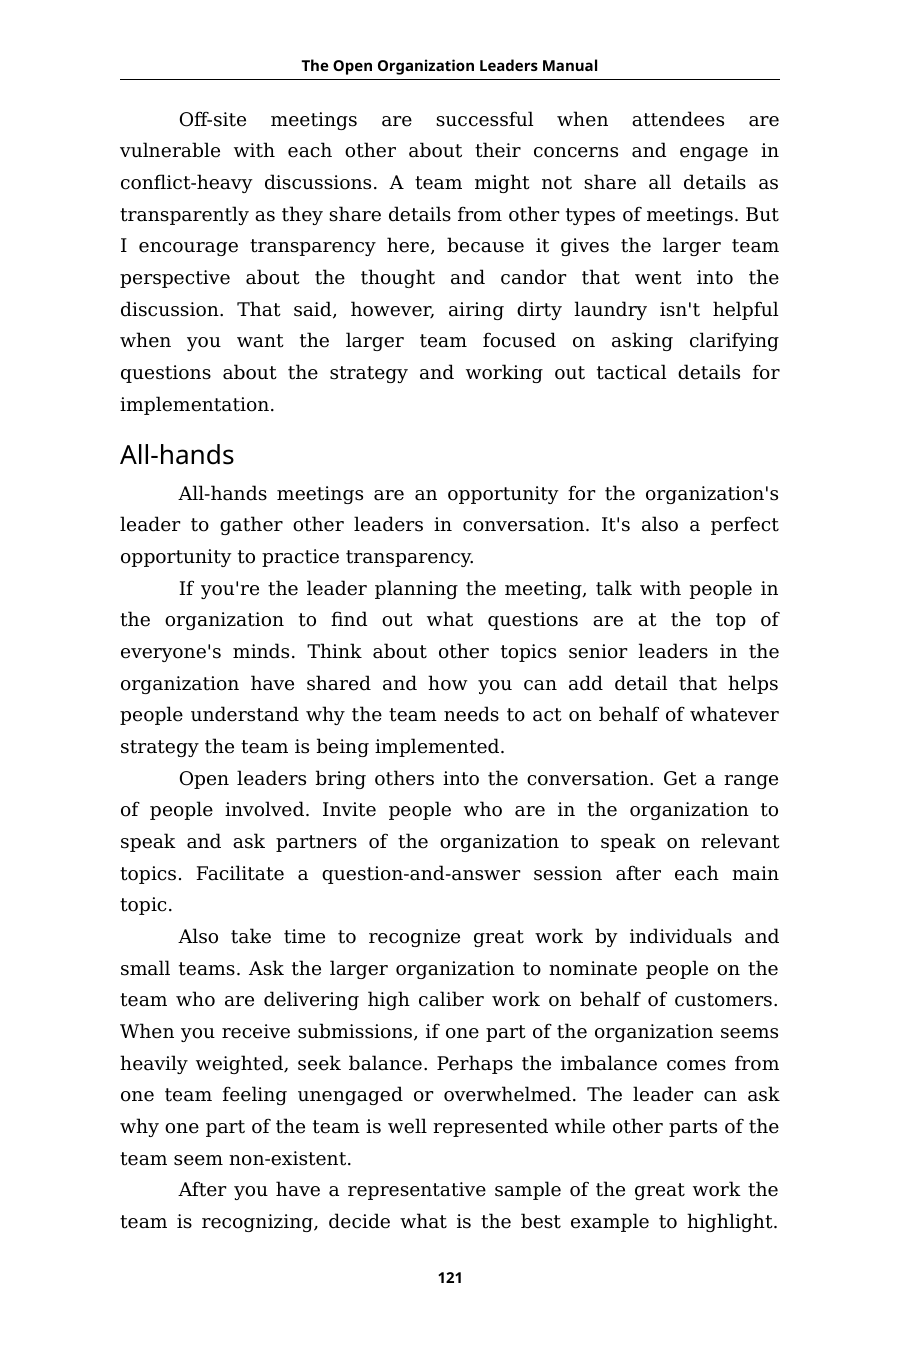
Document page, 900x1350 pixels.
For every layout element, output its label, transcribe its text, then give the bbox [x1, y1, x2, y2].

subtitle All-hands [120, 440, 780, 471]
text Also take time to recognize great work by individuals and small teams. Ask the larger organization to nominate people on the team who are delivering high caliber work on behalf of customers. When you receive submissions, if one part of the organization seems heavily weighted, seek balance. Perhaps the imbalance comes from one team feeling unengaged or overwhelmed. The leader can ask why one part of the team is well represented while other parts of the team seem non-existent. [120, 926, 780, 1169]
text After you have a representative sample of the great work the team is recognizing, decide what is the best example to highlight. [120, 1179, 780, 1233]
text Off-site meetings are successful when attendees are vulnerable with each other about their concerns and engage in conflict-heavy discussions. A team might not share all details as transparently as they share details from other types of meetings. But I encourage transparency here, because it gives the larger team perspective about the thought and candor that went into the discussion. That said, however, airing dirty laundry isn't helpful when you want the larger team focused on asking clarifying questions about the strategy and working out tactical details for implementation. [120, 109, 780, 416]
text If you're the leader planning the meeting, talk with people in the organization to find out what questions are at the top of everyone's minds. Think about other topics senior leaders in the organization have shared and how you can add detail that helps people understand why the team needs to act on behalf of whatever strategy the team is being implemented. [120, 578, 780, 758]
text Open leaders bring others into the conversation. Get a range of people involved. Invite people who are in the organization to speak and ask partners of the organization to speak on relevant topics. Facilitate a question-and-answer session after each main topic. [120, 768, 780, 916]
text All-hands meetings are an opportunity for the organization's leader to gather other leaders in conversation. It's also a perfect opportunity to practice transparency. [120, 483, 780, 568]
